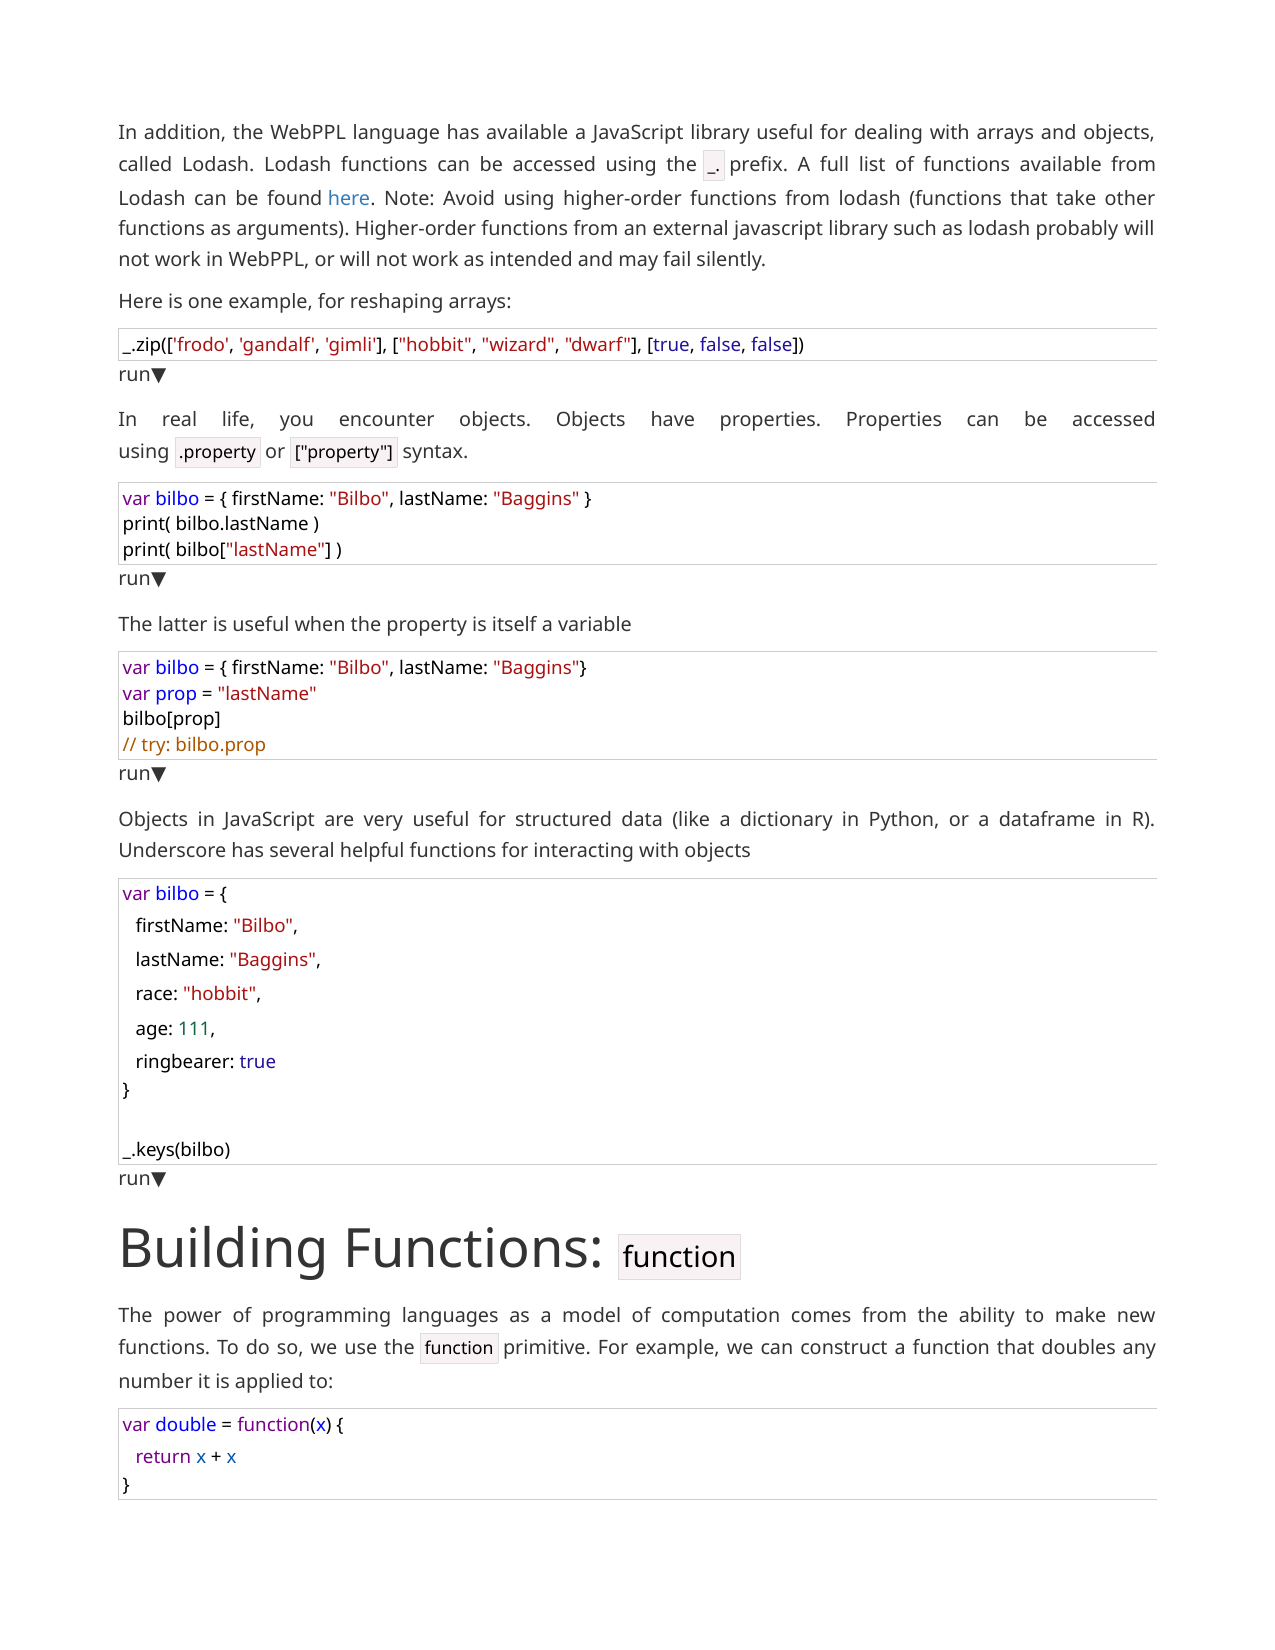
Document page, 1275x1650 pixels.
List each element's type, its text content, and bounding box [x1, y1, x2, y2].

text ringbearer: true [119, 1039, 1157, 1073]
text run▼ [118, 1165, 1157, 1191]
text var bilbo = { firstName: "Bilbo", lastName: "Baggins" } [119, 483, 1157, 507]
text ​ [119, 1099, 1157, 1133]
text In addition, the WebPPL language has available a JavaScript library useful for dealing with arrays and objects, called Lodash. Lodash functions can be accessed using the _. prefix. A full list of functions available from Lodash can be found here. Note: Avoid using higher-order functions from lodash (functions that take other functions as arguments). Higher-order functions from an external javascript library such as lodash probably will not work in WebPPL, or will not work as intended and may fail silently. [118, 118, 1157, 273]
text } [119, 1468, 1157, 1499]
text The latter is useful when the property is itself a variable [118, 610, 1157, 637]
text bilbo[prop] [119, 702, 1157, 728]
text age: 111, [119, 1005, 1157, 1039]
text run▼ [118, 361, 1157, 387]
text firstName: "Bilbo", [119, 903, 1157, 937]
text print( bilbo.lastName ) [119, 507, 1157, 533]
subtitle Building Functions: function [118, 1210, 1157, 1284]
text var bilbo = { [119, 879, 1157, 903]
text race: "hobbit", [119, 971, 1157, 1005]
text The power of programming languages as a model of computation comes from the ability to make new functions. To do so, we use the function primitive. For example, we can construct a function that doubles any number it is applied to: [118, 1301, 1157, 1394]
text var double = function(x) { [119, 1409, 1157, 1434]
text Objects in JavaScript are very useful for structured data (like a dictionary in Python, or a dataframe in R). Underscore has several helpful functions for interacting with objects [118, 805, 1157, 863]
text var prop = "lastName" [119, 677, 1157, 702]
text run▼ [118, 565, 1157, 592]
text return x + x [119, 1434, 1157, 1468]
text } [119, 1073, 1157, 1099]
text var bilbo = { firstName: "Bilbo", lastName: "Baggins"} [119, 652, 1157, 677]
text Here is one example, for reshaping arrays: [118, 287, 1157, 314]
text run▼ [118, 760, 1157, 787]
text _.zip(['frodo', 'gandalf', 'gimli'], ["hobbit", "wizard", "dwarf"], [true, false, false]) [119, 329, 1157, 360]
text print( bilbo["lastName"] ) [119, 533, 1157, 564]
text In real life, you encounter objects. Objects have properties. Properties can be accessed using .property or ["property"] syntax. [118, 405, 1157, 467]
text lastName: "Baggins", [119, 937, 1157, 971]
text // try: bilbo.prop [119, 728, 1157, 759]
text _.keys(bilbo) [119, 1133, 1157, 1164]
